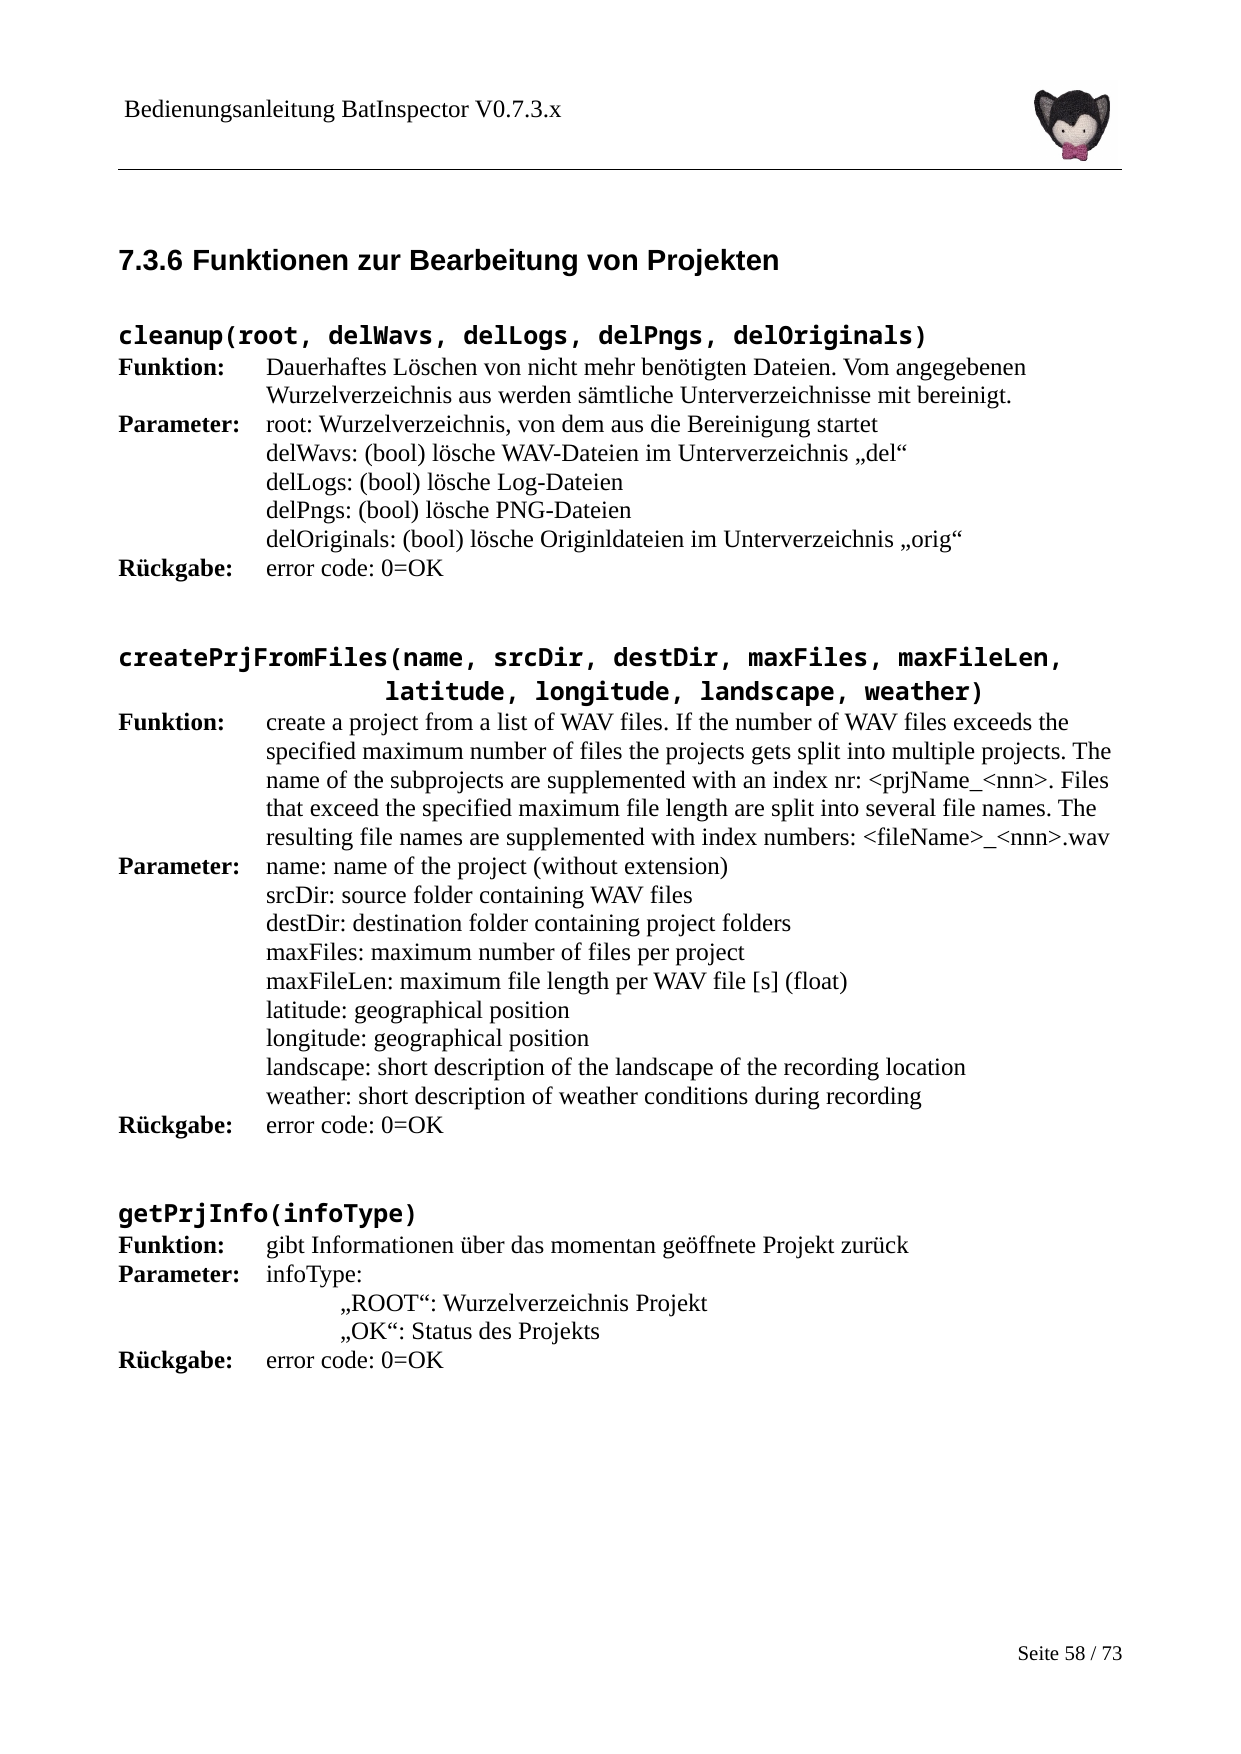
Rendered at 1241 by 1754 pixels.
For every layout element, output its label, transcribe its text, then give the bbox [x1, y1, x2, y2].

text „ROOT“: Wurzelverzeichnis Projekt [118, 1288, 1122, 1316]
text delLogs: (bool) lösche Log-Dateien delPngs: (bool) lösche PNG-Dateien delOriginals: (bool) lösche Originldateien im Unterverzeichnis „orig“ [118, 467, 1122, 553]
text Funktion: create a project from a list of WAV files. If the number of WAV files exceeds the specified maximum number of files the projects gets split into multiple projects. The name of the subprojects are supplemented with an index nr: <prjName_<nnn>. Files that exceed the specified maximum file length are split into several file names. The resulting file names are supplemented with index numbers: <fileName>_<nnn>.wav [118, 707, 1122, 851]
subtitle Funktionen zur Bearbeitung von Projekten [118, 243, 1122, 276]
text Funktion: Dauerhaftes Löschen von nicht mehr benötigten Dateien. Vom angegebenen Wurzelverzeichnis aus werden sämtliche Unterverzeichnisse mit bereinigt. [118, 352, 1122, 409]
text Parameter: name: name of the project (without extension) srcDir: source folder containing WAV files destDir: destination folder containing project folders maxFiles: maximum number of files per project maxFileLen: maximum file length per WAV file [s] (float) latitude: geographical position longitude: geographical position landscape: short description of the landscape of the recording location weather: short description of weather conditions during recording Rückgabe: error code: 0=OK [118, 851, 1122, 1138]
text Rückgabe: error code: 0=OK [118, 553, 1122, 582]
text getPrjInfo(infoType) [118, 1196, 1122, 1230]
text Funktion: gibt Informationen über das momentan geöffnete Projekt zurück [118, 1230, 1122, 1259]
text „OK“: Status des Projekts [118, 1316, 1122, 1345]
text Parameter: infoType: [118, 1259, 1122, 1288]
text Parameter: root: Wurzelverzeichnis, von dem aus die Bereinigung startet delWavs: (bool) lösche WAV-Dateien im Unterverzeichnis „del“ [118, 409, 1122, 467]
picture [1030, 80, 1119, 169]
text cleanup(root, delWavs, delLogs, delPngs, delOriginals) [118, 318, 1122, 352]
text createPrjFromFiles(name, srcDir, destDir, maxFiles, maxFileLen, latitude, longitude, landscape, weather) [118, 639, 1122, 707]
text Rückgabe: error code: 0=OK [118, 1345, 1122, 1374]
